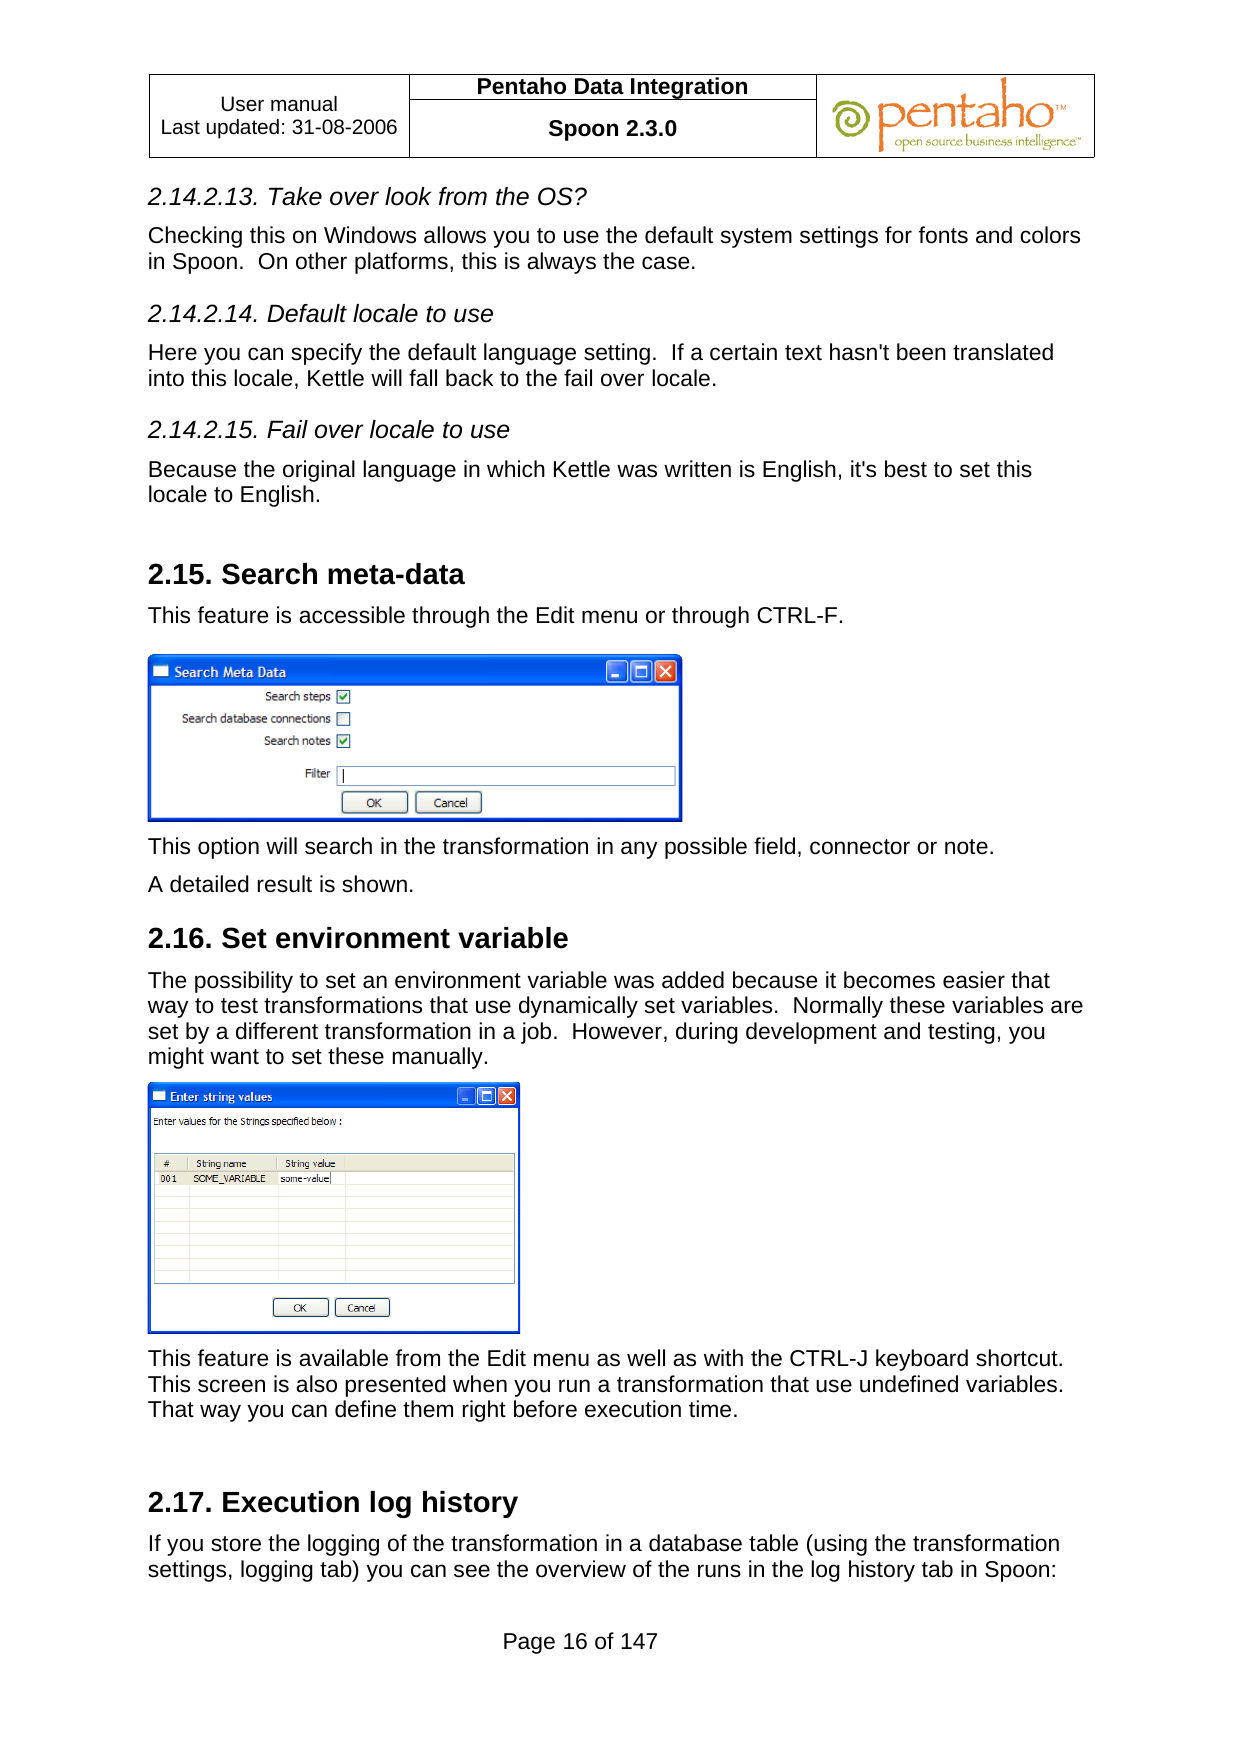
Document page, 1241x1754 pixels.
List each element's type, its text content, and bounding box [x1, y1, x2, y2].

text A detailed result is shown. [148, 872, 1092, 897]
picture [147, 1082, 520, 1334]
subtitle Default locale to use [148, 299, 1092, 327]
text Here you can specify the default language setting. If a certain text hasn't been translated into this locale, Kettle will fall back to the fail over locale. [148, 340, 1092, 391]
subtitle Execution log history [148, 1486, 1092, 1518]
text Because the original language in which Kettle was written is English, it's best to set this locale to English. [148, 456, 1092, 507]
text This feature is available from the Edit menu as well as with the CTRL-J keyboard shortcut. This screen is also presented when you run a transformation that use undefined variables. That way you can define them right before execution time. [148, 1346, 1092, 1423]
picture [147, 654, 683, 822]
subtitle Search meta-data [148, 558, 1092, 591]
subtitle Take over look from the OS? [148, 183, 1092, 211]
subtitle Set environment variable [148, 922, 1092, 955]
text The possibility to set an environment variable was added because it becomes easier that way to test transformations that use dynamically set variables. Normally these variables are set by a different transformation in a job. However, during development and testing, you might want to set these manually. [148, 967, 1092, 1069]
text This option will search in the transformation in any possible field, connector or note. [148, 834, 1092, 859]
subtitle Fail over locale to use [148, 416, 1092, 444]
text If you store the logging of the transformation in a database table (using the transformation settings, logging tab) you can see the overview of the runs in the log history tab in Spoon: [148, 1531, 1092, 1582]
text This feature is accessible through the Edit menu or through CTRL-F. [148, 603, 1092, 629]
text Checking this on Windows allows you to use the default system settings for fonts and colors in Spoon. On other platforms, this is always the case. [148, 223, 1092, 274]
